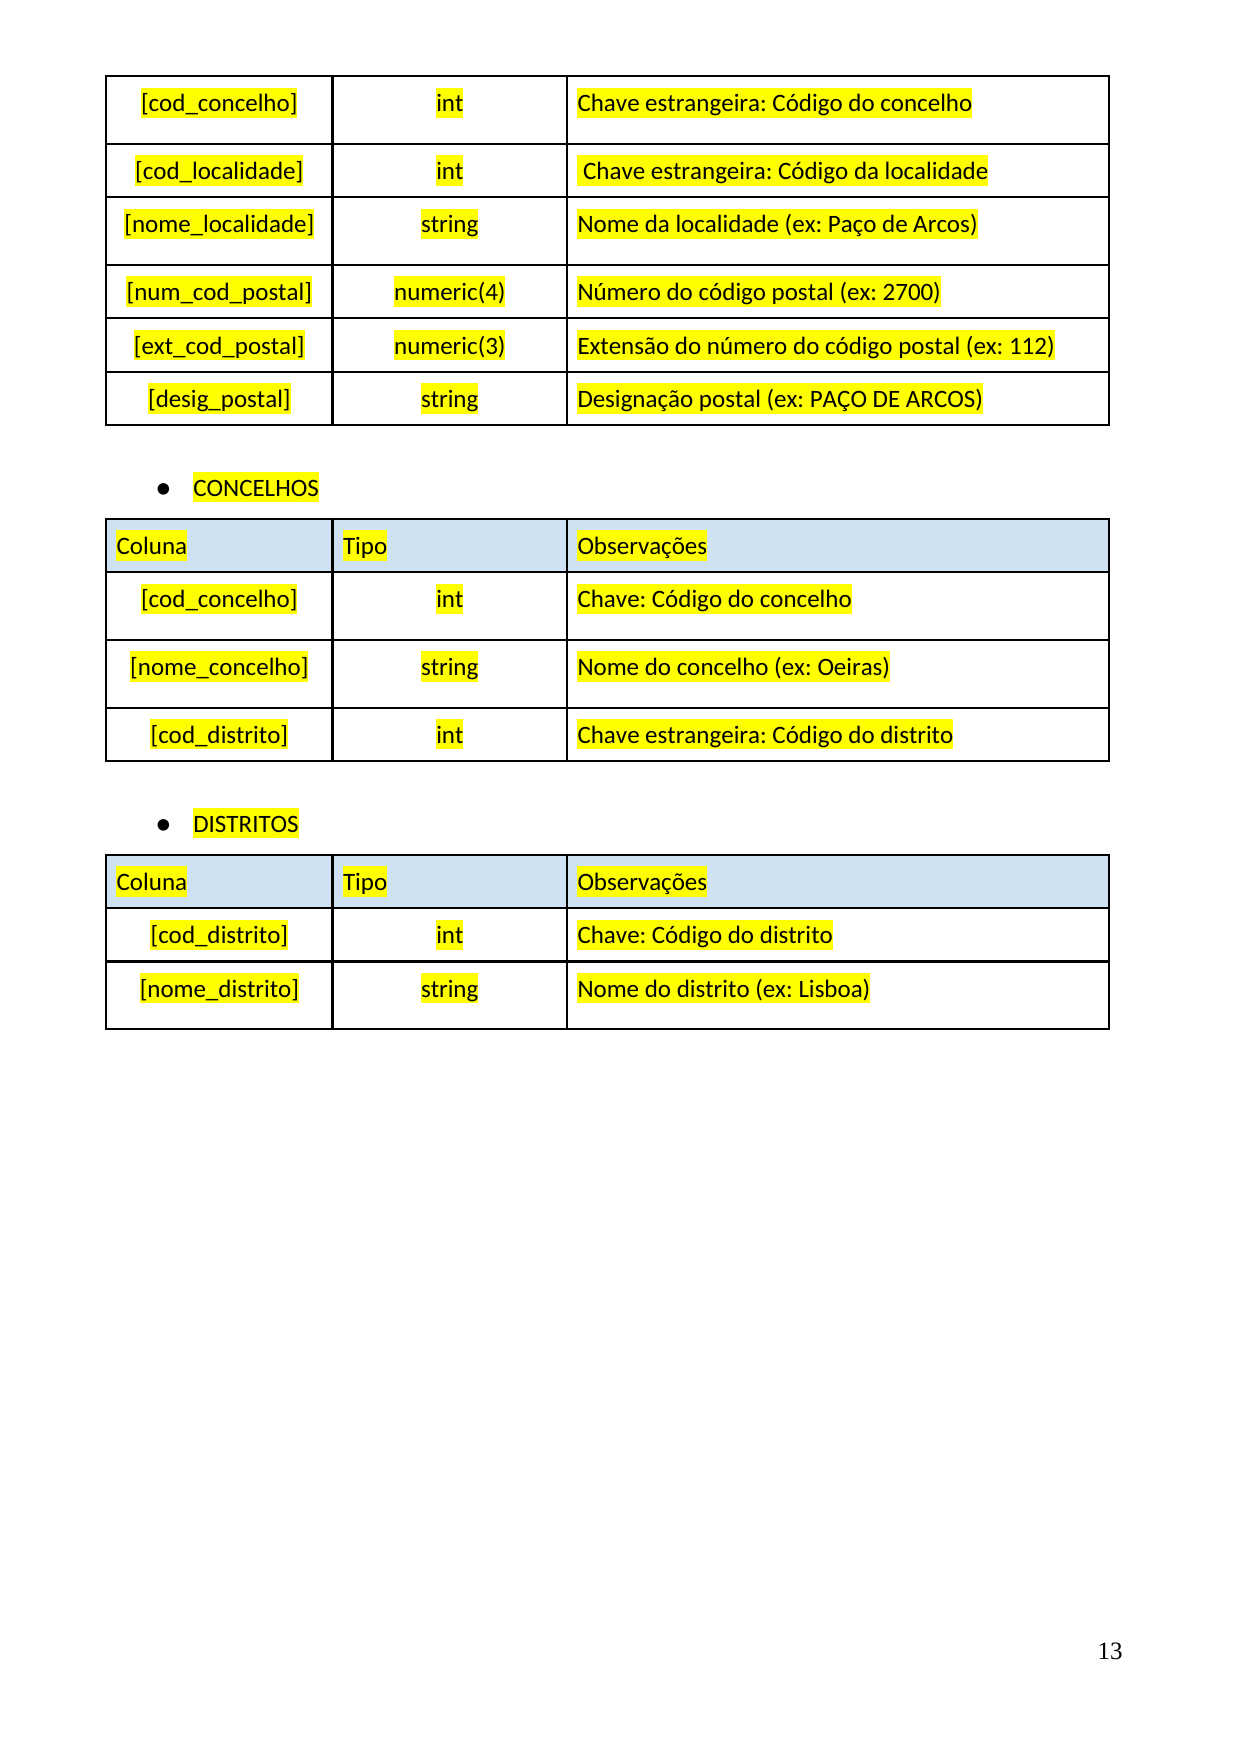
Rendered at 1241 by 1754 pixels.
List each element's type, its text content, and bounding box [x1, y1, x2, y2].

table_cell [num_cod_postal] [107, 266, 331, 317]
table_cell numeric(3) [334, 319, 566, 371]
table_header Coluna [107, 856, 331, 907]
table_cell [cod_distrito] [107, 909, 331, 960]
list CONCELHOS [156, 472, 1122, 502]
table_cell int [334, 909, 566, 960]
table_cell string [334, 963, 566, 1028]
table_cell string [334, 641, 566, 707]
table_cell Designação postal (ex: PAÇO DE ARCOS) [568, 373, 1108, 424]
table_cell Chave: Código do concelho [568, 573, 1108, 639]
table_cell int [334, 709, 566, 760]
table_cell Nome da localidade (ex: Paço de Arcos) [568, 198, 1108, 264]
table_cell int [334, 145, 566, 196]
table_cell Chave estrangeira: Código do distrito [568, 709, 1108, 760]
table_cell [desig_postal] [107, 373, 331, 424]
table_header Observações [568, 856, 1108, 907]
table_cell Chave estrangeira: Código do concelho [568, 77, 1108, 143]
table_cell Chave: Código do distrito [568, 909, 1108, 960]
table_cell [nome_concelho] [107, 641, 331, 707]
table_cell [cod_distrito] [107, 709, 331, 760]
table_header Tipo [334, 520, 566, 571]
table_cell string [334, 198, 566, 264]
table_cell int [334, 77, 566, 143]
table_cell Nome do distrito (ex: Lisboa) [568, 963, 1108, 1028]
table_cell [nome_localidade] [107, 198, 331, 264]
table_header Coluna [107, 520, 331, 571]
table_cell numeric(4) [334, 266, 566, 317]
table_cell [nome_distrito] [107, 963, 331, 1028]
list DISTRITOS [156, 808, 1122, 838]
table_cell Extensão do número do código postal (ex: 112) [568, 319, 1108, 371]
table_cell [cod_concelho] [107, 573, 331, 639]
table_header Tipo [334, 856, 566, 907]
table_cell int [334, 573, 566, 639]
table_cell [cod_localidade] [107, 145, 331, 196]
table_cell string [334, 373, 566, 424]
table_header Observações [568, 520, 1108, 571]
table_cell Número do código postal (ex: 2700) [568, 266, 1108, 317]
table_cell Chave estrangeira: Código da localidade [568, 145, 1108, 196]
table_cell [cod_concelho] [107, 77, 331, 143]
table_cell [ext_cod_postal] [107, 319, 331, 371]
table_cell Nome do concelho (ex: Oeiras) [568, 641, 1108, 707]
